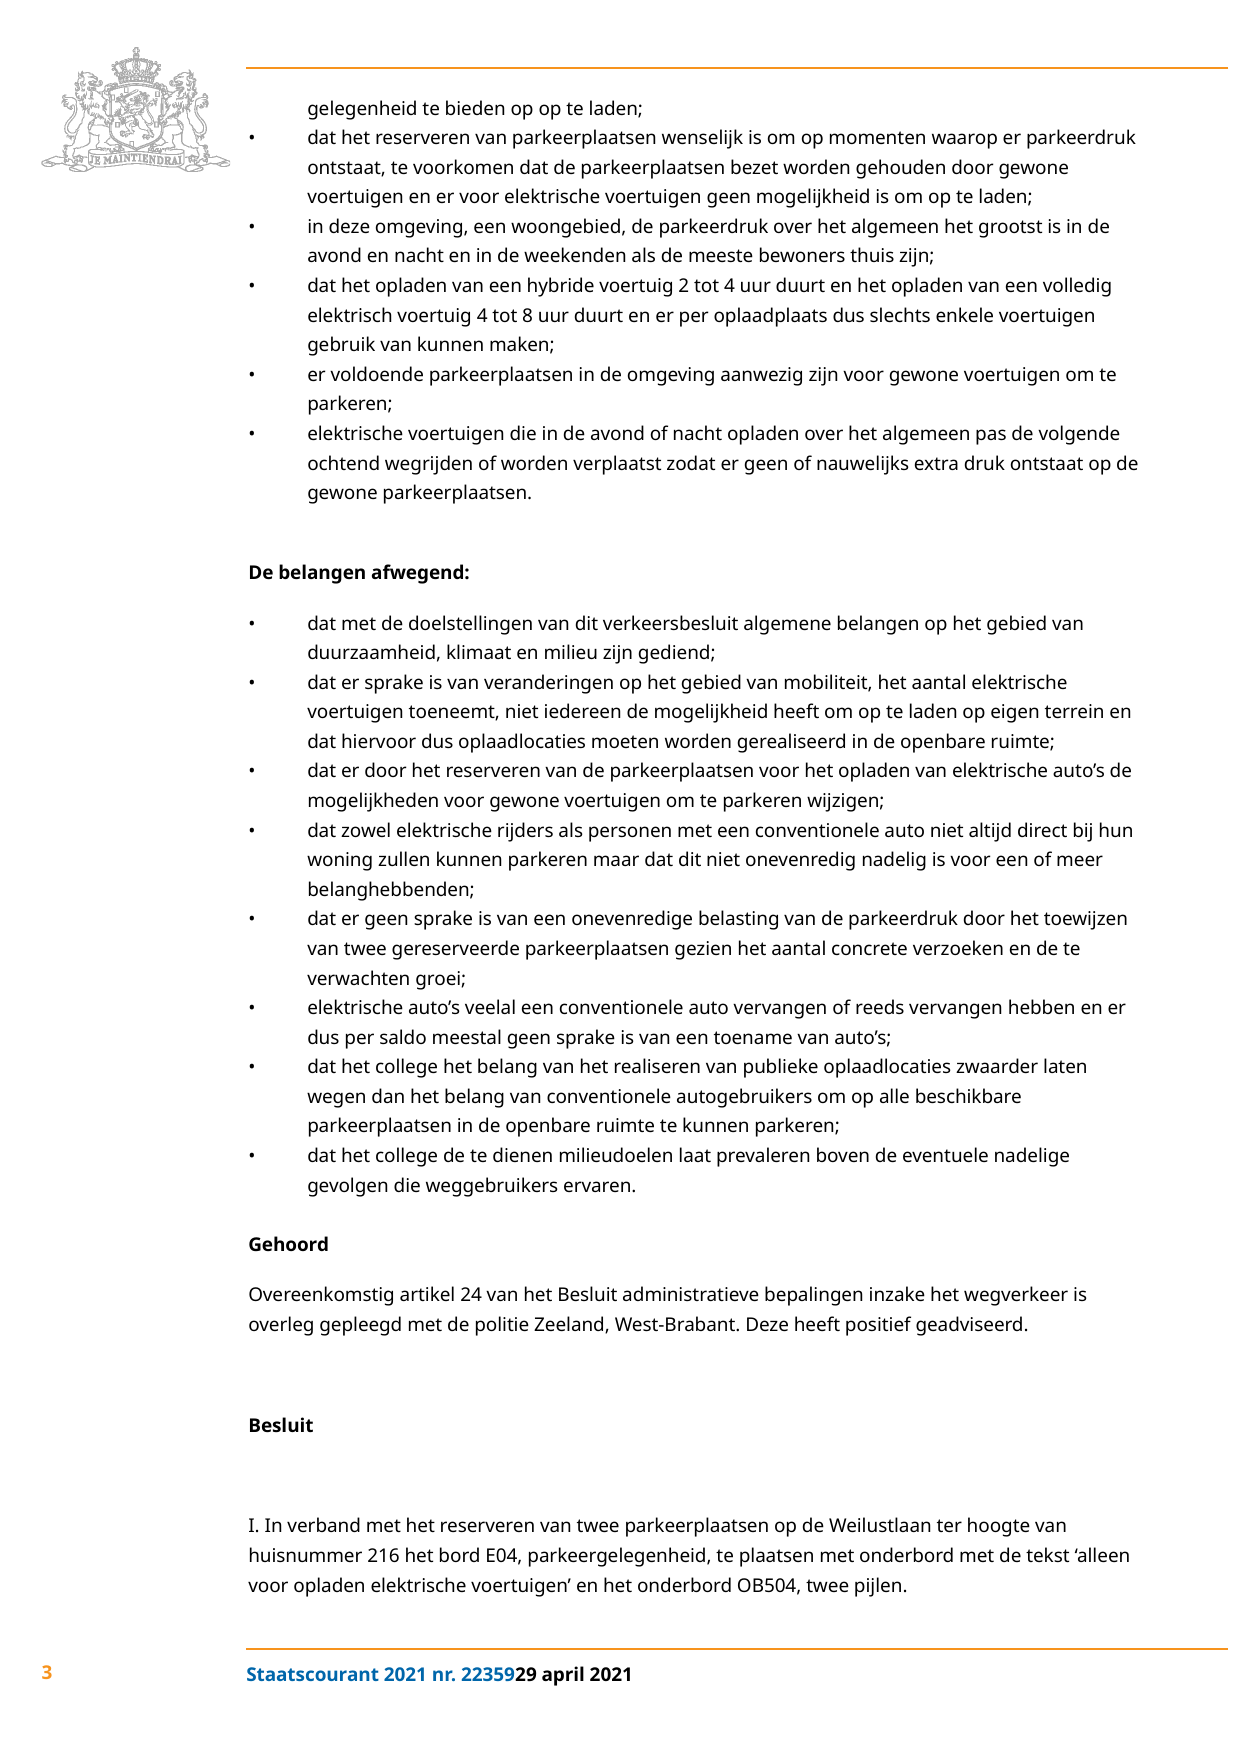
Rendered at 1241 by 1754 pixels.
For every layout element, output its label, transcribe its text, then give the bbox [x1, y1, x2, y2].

list dat zowel elektrische rijders als personen met een conventionele auto niet altijd direct bij hun woning zullen kunnen parkeren maar dat dit niet onevenredig nadelig is voor een of meer belanghebbenden; [248, 817, 1152, 902]
list dat er door het reserveren van de parkeerplaatsen voor het opladen van elektrische auto’s de mogelijkheden voor gewone voertuigen om te parkeren wijzigen; [248, 758, 1152, 813]
list dat het college de te dienen milieudoelen laat prevaleren boven de eventuele nadelige gevolgen die weggebruikers ervaren. [248, 1142, 1152, 1198]
list elektrische auto’s veelal een conventionele auto vervangen of reeds vervangen hebben en er dus per saldo meestal geen sprake is van een toename van auto’s; [248, 994, 1152, 1050]
list dat er geen sprake is van een onevenredige belasting van de parkeerdruk door het toewijzen van twee gereserveerde parkeerplaatsen gezien het aantal concrete verzoeken en de te verwachten groei; [248, 906, 1152, 991]
text Besluit [248, 1412, 1152, 1438]
list gelegenheid te bieden op op te laden; [248, 95, 1152, 121]
list dat het opladen van een hybride voertuig 2 tot 4 uur duurt en het opladen van een volledig elektrisch voertuig 4 tot 8 uur duurt en er per oplaadplaats dus slechts enkele voertuigen gebruik van kunnen maken; [248, 272, 1152, 357]
picture [41, 47, 231, 172]
list dat met de doelstellingen van dit verkeersbesluit algemene belangen op het gebied van duurzaamheid, klimaat en milieu zijn gediend; [248, 610, 1152, 665]
text I. In verband met het reserveren van twee parkeerplaatsen op de Weilustlaan ter hoogte van huisnummer 216 het bord E04, parkeergelegenheid, te plaatsen met onderbord met de tekst ‘alleen voor opladen elektrische voertuigen’ en het onderbord OB504, twee pijlen. [248, 1513, 1152, 1598]
list dat het reserveren van parkeerplaatsen wenselijk is om op momenten waarop er parkeerdruk ontstaat, te voorkomen dat de parkeerplaatsen bezet worden gehouden door gewone voertuigen en er voor elektrische voertuigen geen mogelijkheid is om op te laden; [248, 124, 1152, 209]
text Overeenkomstig artikel 24 van het Besluit administratieve bepalingen inzake het wegverkeer is overleg gepleegd met de politie Zeeland, West-Brabant. Deze heeft positief geadviseerd. [248, 1281, 1152, 1337]
list dat er sprake is van veranderingen op het gebied van mobiliteit, het aantal elektrische voertuigen toeneemt, niet iedereen de mogelijkheid heeft om op te laden op eigen terrein en dat hiervoor dus oplaadlocaties moeten worden gerealiseerd in de openbare ruimte; [248, 669, 1152, 754]
list er voldoende parkeerplaatsen in de omgeving aanwezig zijn voor gewone voertuigen om te parkeren; [248, 361, 1152, 416]
text Gehoord [248, 1231, 1152, 1257]
list elektrische voertuigen die in de avond of nacht opladen over het algemeen pas de volgende ochtend wegrijden of worden verplaatst zodat er geen of nauwelijks extra druk ontstaat op de gewone parkeerplaatsen. [248, 420, 1152, 505]
list in deze omgeving, een woongebied, de parkeerdruk over het algemeen het grootst is in de avond en nacht en in de weekenden als de meeste bewoners thuis zijn; [248, 213, 1152, 268]
text De belangen afwegend: [248, 559, 1152, 585]
list dat het college het belang van het realiseren van publieke oplaadlocaties zwaarder laten wegen dan het belang van conventionele autogebruikers om op alle beschikbare parkeerplaatsen in de openbare ruimte te kunnen parkeren; [248, 1053, 1152, 1138]
